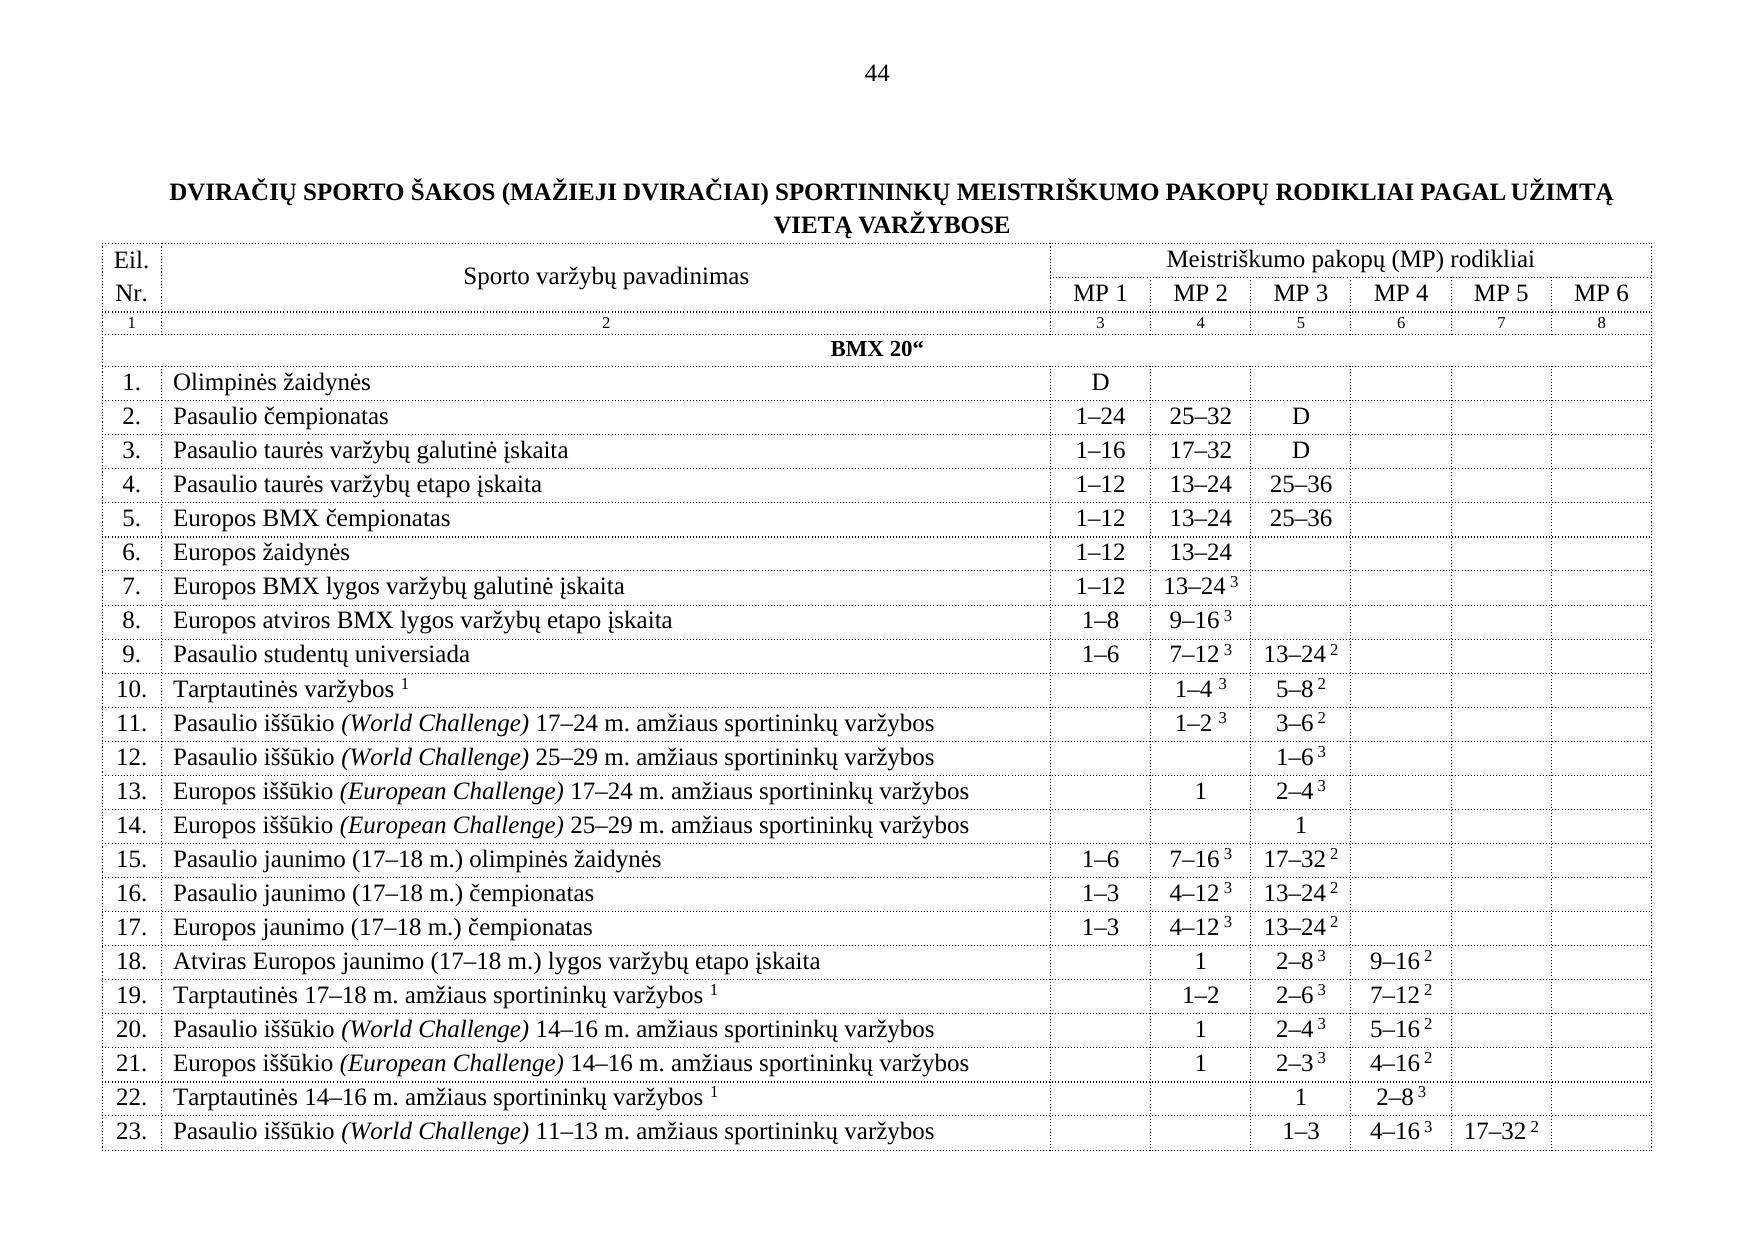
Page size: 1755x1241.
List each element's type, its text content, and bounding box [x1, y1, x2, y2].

table_cell 15. [103, 843, 162, 877]
table_cell 1–2 [1150, 979, 1251, 1013]
table_cell 1 [1150, 1047, 1251, 1081]
table_cell 23. [103, 1115, 162, 1149]
table_cell [1150, 1081, 1251, 1115]
table_cell 4–16 2 [1351, 1047, 1451, 1081]
table_cell [1451, 911, 1551, 945]
table_cell 1–3 [1050, 877, 1150, 911]
table_cell [1551, 843, 1651, 877]
table_cell D [1251, 434, 1351, 468]
table_cell [1451, 877, 1551, 911]
table_cell Europos iššūkio (European Challenge) 25–29 m. amžiaus sportininkų varžybos [162, 809, 1050, 843]
table_cell [1050, 1115, 1150, 1149]
table_cell 20. [103, 1013, 162, 1047]
table_cell 6. [103, 536, 162, 570]
table_cell 9. [103, 639, 162, 673]
table_cell [1551, 400, 1651, 434]
table_cell 2–4 3 [1251, 1013, 1351, 1047]
table_cell 1 [1251, 1081, 1351, 1115]
table_cell 13–24 2 [1251, 911, 1351, 945]
table_cell 2–3 3 [1251, 1047, 1351, 1081]
table_cell 13–24 3 [1150, 570, 1251, 604]
table_cell [1551, 570, 1651, 604]
table_cell Olimpinės žaidynės [162, 366, 1050, 400]
table_cell 5 [1251, 311, 1351, 334]
table_cell [1351, 536, 1451, 570]
table_cell D [1251, 400, 1351, 434]
table_cell 3 [1050, 311, 1150, 334]
table_cell [1551, 911, 1651, 945]
table_cell Tarptautinės 14–16 m. amžiaus sportininkų varžybos 1 [162, 1081, 1050, 1115]
table_cell 6 [1351, 311, 1451, 334]
table_cell 2. [103, 400, 162, 434]
table_cell [1351, 741, 1451, 775]
table_cell 1–4 3 [1150, 673, 1251, 707]
table_cell [1451, 775, 1551, 809]
table_cell [1050, 1013, 1150, 1047]
table_cell [1050, 775, 1150, 809]
table_cell [1451, 843, 1551, 877]
table_cell [1251, 605, 1351, 638]
table_cell 13–24 2 [1251, 639, 1351, 673]
table_cell [1351, 366, 1451, 400]
table_cell [1451, 536, 1551, 570]
table_cell MP 5 [1451, 277, 1551, 311]
table_cell 2–8 3 [1251, 945, 1351, 979]
table_cell 5–8 2 [1251, 673, 1351, 707]
table_cell [1451, 434, 1551, 468]
table_cell Pasaulio taurės varžybų galutinė įskaita [162, 434, 1050, 468]
table_cell 16. [103, 877, 162, 911]
table_cell 1 [103, 311, 162, 334]
table_cell [1551, 366, 1651, 400]
table_cell [1351, 400, 1451, 434]
table_cell D [1050, 366, 1150, 400]
table_cell [1551, 502, 1651, 536]
table_cell 3. [103, 434, 162, 468]
table_cell [1050, 1047, 1150, 1081]
table_cell 17–32 2 [1451, 1115, 1551, 1149]
table_cell 7 [1451, 311, 1551, 334]
table_cell [1551, 945, 1651, 979]
table_cell Europos BMX čempionatas [162, 502, 1050, 536]
table_cell Tarptautinės 17–18 m. amžiaus sportininkų varžybos 1 [162, 979, 1050, 1013]
table_cell 1–12 [1050, 502, 1150, 536]
table_cell [1451, 605, 1551, 638]
table_cell 1–6 [1050, 843, 1150, 877]
table_cell 10. [103, 673, 162, 707]
table_cell 9–16 3 [1150, 605, 1251, 638]
table_cell [1351, 468, 1451, 502]
table_header Eil. Nr. [103, 243, 162, 311]
table_cell 13–24 [1150, 502, 1251, 536]
table_cell [1551, 1047, 1651, 1081]
table_cell [1551, 1115, 1651, 1149]
table_cell [1451, 1081, 1551, 1115]
table_cell Pasaulio iššūkio (World Challenge) 25–29 m. amžiaus sportininkų varžybos [162, 741, 1050, 775]
table_cell 7. [103, 570, 162, 604]
table_cell 13–24 [1150, 536, 1251, 570]
table_cell 1–12 [1050, 536, 1150, 570]
table_cell [1451, 945, 1551, 979]
table_cell [1451, 366, 1551, 400]
table_cell 21. [103, 1047, 162, 1081]
table_cell [1351, 843, 1451, 877]
table_cell 2 [162, 311, 1050, 334]
table_cell 8 [1551, 311, 1651, 334]
table_cell [1050, 673, 1150, 707]
table_cell [1451, 400, 1551, 434]
table_cell [1251, 366, 1351, 400]
table_cell Pasaulio taurės varžybų etapo įskaita [162, 468, 1050, 502]
table_cell Pasaulio studentų universiada [162, 639, 1050, 673]
table_cell 4–16 3 [1351, 1115, 1451, 1149]
table_cell [1150, 809, 1251, 843]
table_cell Pasaulio čempionatas [162, 400, 1050, 434]
table_cell [1251, 536, 1351, 570]
table_cell Europos iššūkio (European Challenge) 14–16 m. amžiaus sportininkų varžybos [162, 1047, 1050, 1081]
table_cell MP 2 [1150, 277, 1251, 311]
table_cell 2–6 3 [1251, 979, 1351, 1013]
table_cell [1351, 639, 1451, 673]
table_cell 1 [1150, 1013, 1251, 1047]
table_cell 1–3 [1251, 1115, 1351, 1149]
table_cell [1351, 775, 1451, 809]
table_cell [1551, 979, 1651, 1013]
table_cell 25–36 [1251, 468, 1351, 502]
table_cell 1–16 [1050, 434, 1150, 468]
table_cell Pasaulio jaunimo (17–18 m.) čempionatas [162, 877, 1050, 911]
table_cell [1050, 809, 1150, 843]
table_cell 2–4 3 [1251, 775, 1351, 809]
table_cell 1 [1251, 809, 1351, 843]
table_cell [1451, 809, 1551, 843]
table_cell [1451, 707, 1551, 741]
table_cell 1–8 [1050, 605, 1150, 638]
table_cell [1351, 570, 1451, 604]
table_cell [1351, 809, 1451, 843]
table_cell 4–12 3 [1150, 911, 1251, 945]
table_cell [1451, 1047, 1551, 1081]
table_cell [1351, 707, 1451, 741]
text DVIRAČių sporto šakos (Mažieji dviračiai) sportininkų MEISTRIŠKUMO pakopų RODIKLIAI PAGAL UŽIMTĄ VIETĄ VARŽYBOSE [148, 177, 1636, 239]
table_cell 7–16 3 [1150, 843, 1251, 877]
table_cell 5–16 2 [1351, 1013, 1451, 1047]
table_cell [1351, 877, 1451, 911]
table_cell Europos jaunimo (17–18 m.) čempionatas [162, 911, 1050, 945]
table_cell 1–3 [1050, 911, 1150, 945]
table_cell Atviras Europos jaunimo (17–18 m.) lygos varžybų etapo įskaita [162, 945, 1050, 979]
table_cell MP 3 [1251, 277, 1351, 311]
table_cell [1551, 605, 1651, 638]
table_cell [1451, 673, 1551, 707]
table_cell MP 1 [1050, 277, 1150, 311]
table_cell 1 [1150, 945, 1251, 979]
table_cell 1. [103, 366, 162, 400]
table_cell [1551, 673, 1651, 707]
table_cell [1451, 570, 1551, 604]
table_cell 17–32 [1150, 434, 1251, 468]
table_cell Pasaulio iššūkio (World Challenge) 11–13 m. amžiaus sportininkų varžybos [162, 1115, 1050, 1149]
table_cell 4. [103, 468, 162, 502]
table_cell [1351, 434, 1451, 468]
table_cell [1351, 502, 1451, 536]
table_cell 18. [103, 945, 162, 979]
table_cell 7–12 3 [1150, 639, 1251, 673]
table_cell 4–12 3 [1150, 877, 1251, 911]
table_cell Pasaulio iššūkio (World Challenge) 14–16 m. amžiaus sportininkų varžybos [162, 1013, 1050, 1047]
table_cell Europos iššūkio (European Challenge) 17–24 m. amžiaus sportininkų varžybos [162, 775, 1050, 809]
table_cell 3–6 2 [1251, 707, 1351, 741]
table_header Sporto varžybų pavadinimas [162, 243, 1050, 311]
table_cell [1451, 741, 1551, 775]
table_cell Pasaulio iššūkio (World Challenge) 17–24 m. amžiaus sportininkų varžybos [162, 707, 1050, 741]
table_cell 5. [103, 502, 162, 536]
table_cell 12. [103, 741, 162, 775]
table_cell 1 [1150, 775, 1251, 809]
table_cell [1551, 741, 1651, 775]
table_cell 17. [103, 911, 162, 945]
table_cell 25–36 [1251, 502, 1351, 536]
table_cell [1351, 911, 1451, 945]
table_cell [1551, 1081, 1651, 1115]
table_cell [1050, 945, 1150, 979]
table_cell 1–12 [1050, 468, 1150, 502]
table_cell [1150, 741, 1251, 775]
table_cell 25–32 [1150, 400, 1251, 434]
table_cell [1150, 1115, 1251, 1149]
table_header Meistriškumo pakopų (MP) rodikliai [1050, 243, 1651, 277]
table_cell 13–24 2 [1251, 877, 1351, 911]
table_cell 13. [103, 775, 162, 809]
table_cell [1251, 570, 1351, 604]
table_cell [1551, 1013, 1651, 1047]
table_cell 11. [103, 707, 162, 741]
table_cell 2–8 3 [1351, 1081, 1451, 1115]
table_cell 1–6 [1050, 639, 1150, 673]
table_cell [1451, 1013, 1551, 1047]
table_cell [1150, 366, 1251, 400]
table_cell 4 [1150, 311, 1251, 334]
table_cell Tarptautinės varžybos 1 [162, 673, 1050, 707]
table_cell [1551, 434, 1651, 468]
table_cell MP 4 [1351, 277, 1451, 311]
table_cell 22. [103, 1081, 162, 1115]
table_cell [1551, 809, 1651, 843]
table_cell 17–32 2 [1251, 843, 1351, 877]
table_cell MP 6 [1551, 277, 1651, 311]
table_cell [1451, 979, 1551, 1013]
table_cell Europos žaidynės [162, 536, 1050, 570]
table_cell [1451, 639, 1551, 673]
table_cell [1451, 502, 1551, 536]
table_cell [1050, 741, 1150, 775]
table_cell 1–24 [1050, 400, 1150, 434]
table_cell 1–6 3 [1251, 741, 1351, 775]
table_cell 19. [103, 979, 162, 1013]
table_cell [1551, 468, 1651, 502]
table_cell [1351, 673, 1451, 707]
table_cell [1551, 877, 1651, 911]
table_cell [1050, 707, 1150, 741]
table_cell [1551, 707, 1651, 741]
table_cell [1551, 775, 1651, 809]
table_cell 7–12 2 [1351, 979, 1451, 1013]
table_cell Pasaulio jaunimo (17–18 m.) olimpinės žaidynės [162, 843, 1050, 877]
table_cell [1551, 639, 1651, 673]
table_cell [1050, 1081, 1150, 1115]
table_cell 9–16 2 [1351, 945, 1451, 979]
table_cell 1–2 3 [1150, 707, 1251, 741]
table_cell 13–24 [1150, 468, 1251, 502]
table_cell [1050, 979, 1150, 1013]
table_cell [1351, 605, 1451, 638]
table_cell [1551, 536, 1651, 570]
table_cell 14. [103, 809, 162, 843]
table_cell Europos BMX lygos varžybų galutinė įskaita [162, 570, 1050, 604]
table_cell Europos atviros BMX lygos varžybų etapo įskaita [162, 605, 1050, 638]
table_cell [1451, 468, 1551, 502]
table_cell 1–12 [1050, 570, 1150, 604]
table_cell 8. [103, 605, 162, 638]
table_cell BMX 20“ [103, 334, 1651, 366]
